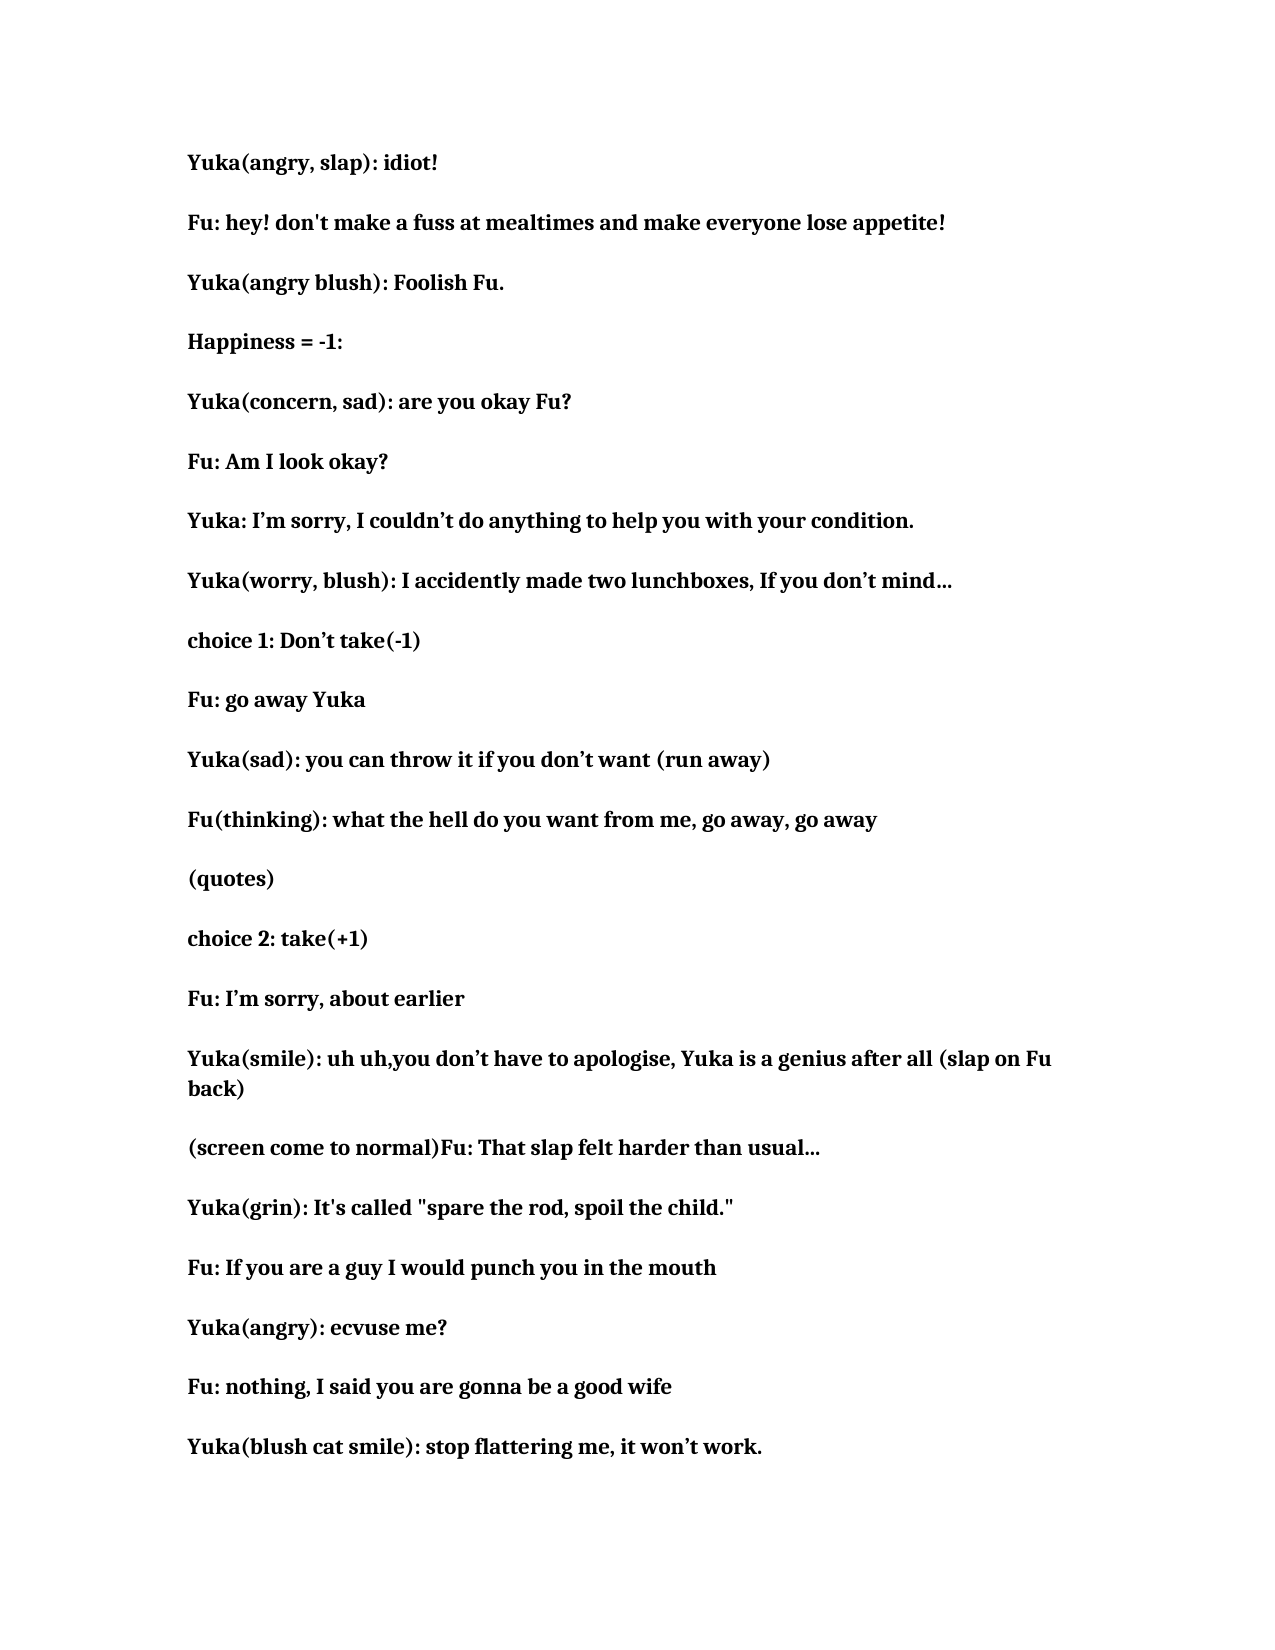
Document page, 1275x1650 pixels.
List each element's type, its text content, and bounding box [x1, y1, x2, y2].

text Yuka: I’m sorry, I couldn’t do anything to help you with your condition. [187, 508, 1087, 534]
text Yuka(angry): ecvuse me? [187, 1314, 1087, 1341]
text Yuka(worry, blush): I accidently made two lunchboxes, If you don’t mind… [187, 568, 1087, 594]
text Fu: hey! don't make a fuss at mealtimes and make everyone lose appetite! [187, 210, 1087, 236]
text choice 2: take(+1) [187, 926, 1087, 952]
text Yuka(sad): you can throw it if you don’t want (run away) [187, 747, 1087, 773]
text choice 1: Don’t take(-1) [187, 627, 1087, 654]
text Yuka(concern, sad): are you okay Fu? [187, 389, 1087, 415]
text Fu(thinking): what the hell do you want from me, go away, go away [187, 807, 1087, 833]
text Fu: nothing, I said you are gonna be a good wife [187, 1374, 1087, 1400]
text Yuka(grin): It's called "spare the rod, spoil the child." [187, 1195, 1087, 1221]
text Yuka(angry, slap): idiot! [187, 150, 1087, 176]
text Fu: If you are a guy I would punch you in the mouth [187, 1254, 1087, 1281]
text Happiness = -1: [187, 329, 1087, 355]
text Fu: I’m sorry, about earlier [187, 986, 1087, 1012]
text (quotes) [187, 866, 1087, 893]
text Yuka(smile): uh uh,you don’t have to apologise, Yuka is a genius after all (slap on Fu back) [187, 1045, 1087, 1102]
text Fu: go away Yuka [187, 687, 1087, 713]
text Yuka(blush cat smile): stop flattering me, it won’t work. [187, 1434, 1087, 1460]
text Yuka(angry blush): Foolish Fu. [187, 269, 1087, 296]
text (screen come to normal)Fu: That slap felt harder than usual... [187, 1135, 1087, 1162]
text Fu: Am I look okay? [187, 448, 1087, 475]
